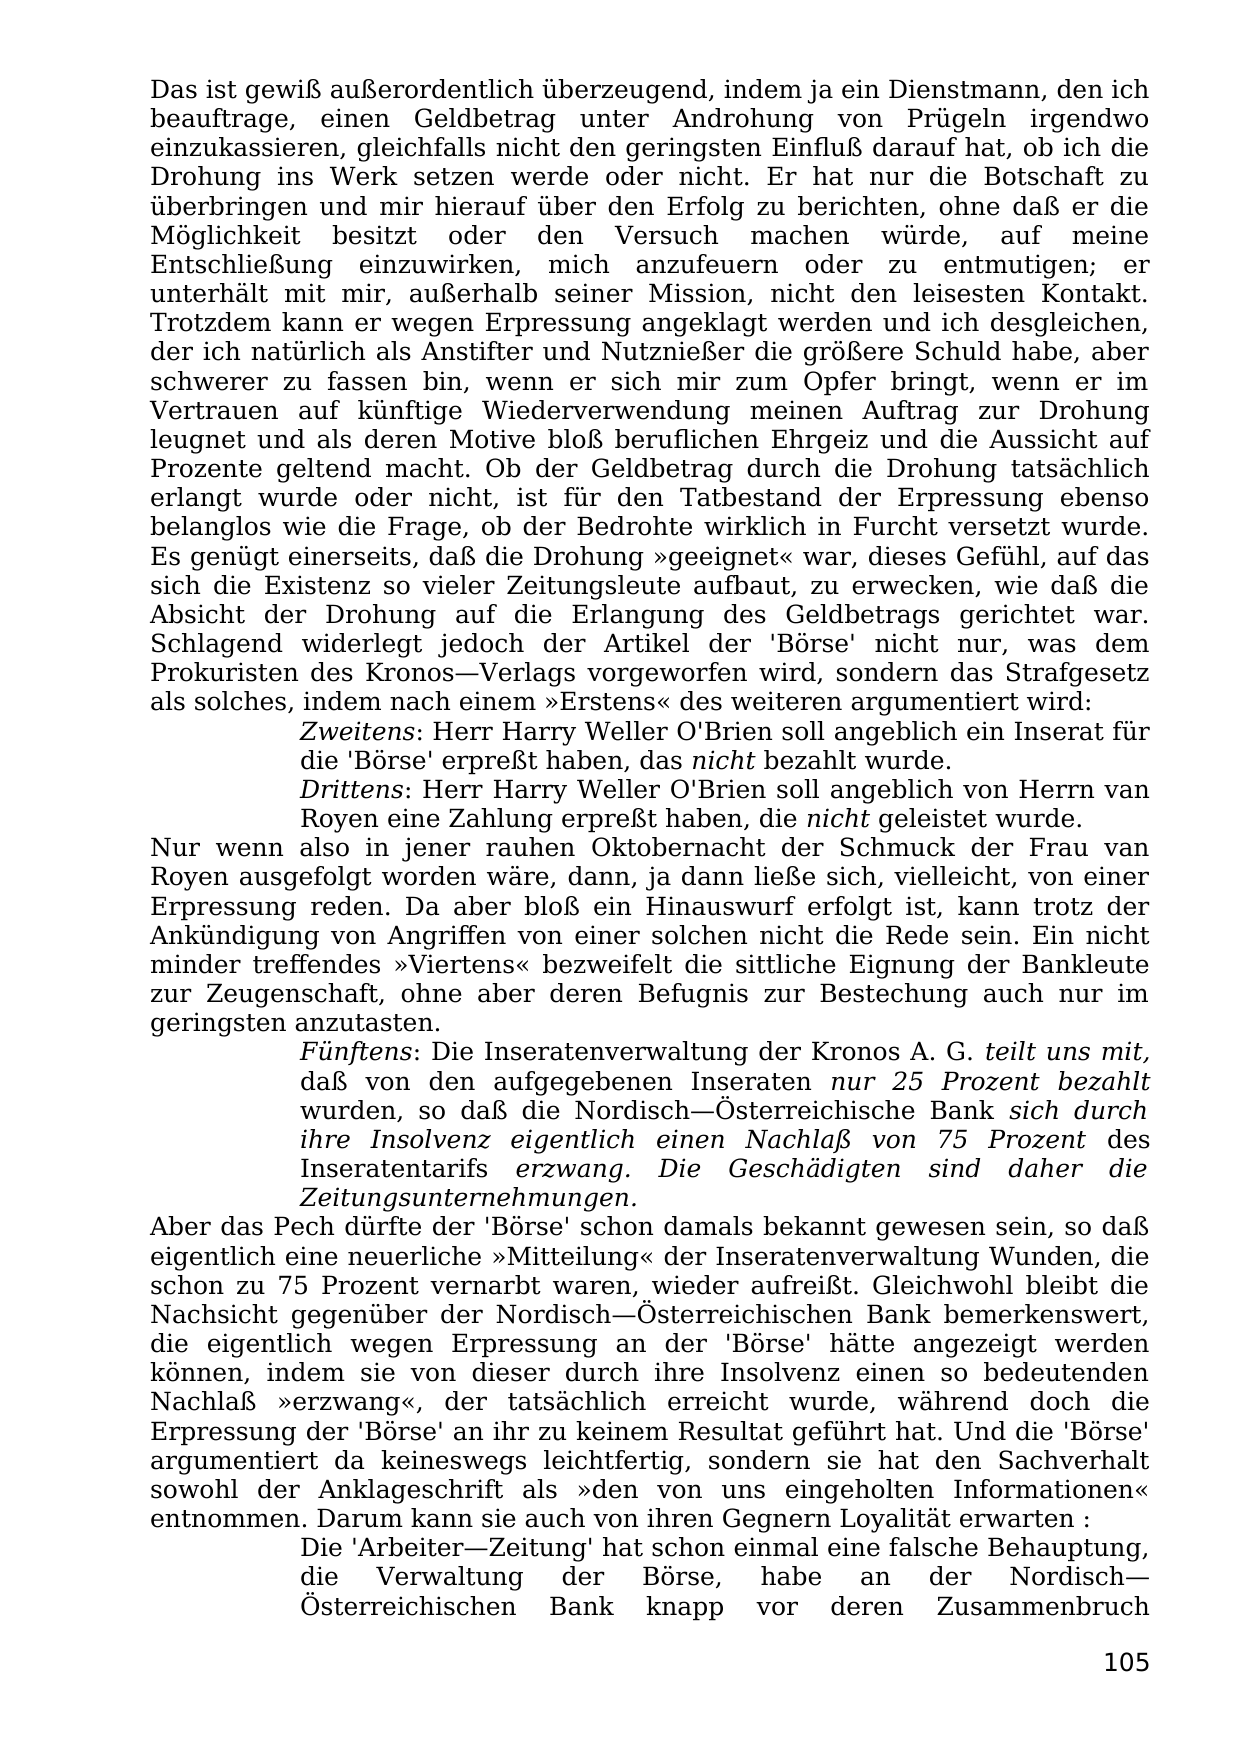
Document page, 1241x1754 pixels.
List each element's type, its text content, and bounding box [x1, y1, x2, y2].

text Zweitens: Herr Harry Weller O'Brien soll angeblich ein Inserat für die 'Börse' erpreßt haben, das nicht bezahlt wurde. [300, 717, 1151, 775]
text Das ist gewiß außerordentlich überzeugend, indem ja ein Dienstmann, den ich beauftrage, einen Geldbetrag unter Androhung von Prügeln irgendwo einzukassieren, gleichfalls nicht den geringsten Einfluß darauf hat, ob ich die Drohung ins Werk setzen werde oder nicht. Er hat nur die Botschaft zu überbringen und mir hierauf über den Erfolg zu berichten, ohne daß er die Möglichkeit besitzt oder den Versuch machen würde, auf meine Entschließung einzuwirken, mich anzufeuern oder zu entmutigen; er unterhält mit mir, außerhalb seiner Mission, nicht den leisesten Kontakt. Trotzdem kann er wegen Erpressung angeklagt werden und ich desgleichen, der ich natürlich als Anstifter und Nutznießer die größere Schuld habe, aber schwerer zu fassen bin, wenn er sich mir zum Opfer bringt, wenn er im Vertrauen auf künftige Wiederverwendung meinen Auftrag zur Drohung leugnet und als deren Motive bloß beruflichen Ehrgeiz und die Aussicht auf Prozente geltend macht. Ob der Geldbetrag durch die Drohung tatsächlich erlangt wurde oder nicht, ist für den Tatbestand der Erpressung ebenso belanglos wie die Frage, ob der Bedrohte wirklich in Furcht versetzt wurde. Es genügt einerseits, daß die Drohung »geeignet« war, dieses Gefühl, auf das sich die Existenz so vieler Zeitungsleute aufbaut, zu erwecken, wie daß die Absicht der Drohung auf die Erlangung des Geldbetrags gerichtet war. Schlagend widerlegt jedoch der Artikel der 'Börse' nicht nur, was dem Prokuristen des Kronos—Verlags vorgeworfen wird, sondern das Strafgesetz als solches, indem nach einem »Erstens« des weiteren argumentiert wird: [150, 75, 1151, 717]
text Nur wenn also in jener rauhen Oktobernacht der Schmuck der Frau van Royen ausgefolgt worden wäre, dann, ja dann ließe sich, vielleicht, von einer Erpressung reden. Da aber bloß ein Hinauswurf erfolgt ist, kann trotz der Ankündigung von Angriffen von einer solchen nicht die Rede sein. Ein nicht minder treffendes »Viertens« bezweifelt die sittliche Eignung der Bankleute zur Zeugenschaft, ohne aber deren Befugnis zur Bestechung auch nur im geringsten anzutasten. [150, 833, 1151, 1037]
text Die 'Arbeiter—Zeitung' hat schon einmal eine falsche Behauptung, die Verwaltung der Börse, habe an der Nordisch—Österreichischen Bank knapp vor deren Zusammenbruch [300, 1533, 1151, 1621]
text Drittens: Herr Harry Weller O'Brien soll angeblich von Herrn van Royen eine Zahlung erpreßt haben, die nicht geleistet wurde. [300, 775, 1151, 833]
text Aber das Pech dürfte der 'Börse' schon damals bekannt gewesen sein, so daß eigentlich eine neuerliche »Mitteilung« der Inseratenverwaltung Wunden, die schon zu 75 Prozent vernarbt waren, wieder aufreißt. Gleichwohl bleibt die Nachsicht gegenüber der Nordisch—Österreichischen Bank bemerkenswert, die eigentlich wegen Erpressung an der 'Börse' hätte angezeigt werden können, indem sie von dieser durch ihre Insolvenz einen so bedeutenden Nachlaß »erzwang«, der tatsächlich erreicht wurde, während doch die Erpressung der 'Börse' an ihr zu keinem Resultat geführt hat. Und die 'Börse' argumentiert da keineswegs leichtfertig, sondern sie hat den Sachverhalt sowohl der Anklageschrift als »den von uns eingeholten Informationen« entnommen. Darum kann sie auch von ihren Gegnern Loyalität erwarten : [150, 1212, 1151, 1533]
text Fünftens: Die Inseratenverwaltung der Kronos A. G. teilt uns mit, daß von den aufgegebenen Inseraten nur 25 Prozent bezahlt wurden, so daß die Nordisch—Österreichische Bank sich durch ihre Insolvenz eigentlich einen Nachlaß von 75 Prozent des Inseratentarifs erzwang. Die Geschädigten sind daher die Zeitungsunternehmungen. [300, 1037, 1151, 1212]
